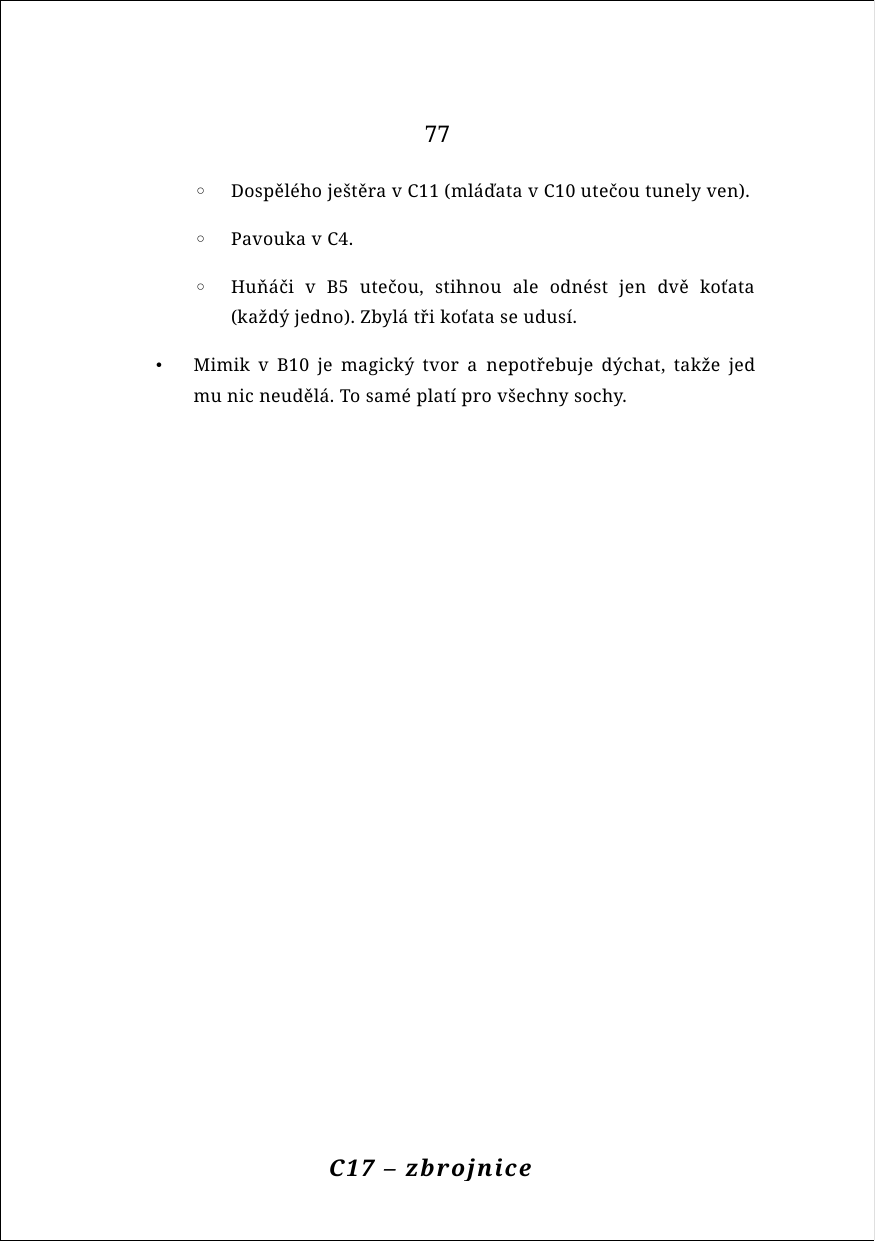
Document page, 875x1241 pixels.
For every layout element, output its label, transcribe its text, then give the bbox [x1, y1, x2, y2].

list Mimik v⁠ B10 je magický tvor a⁠ nepotřebuje dýchat, takže jed mu nic neudělá. To samé platí pro všechny sochy. [156, 353, 756, 407]
list Huňáči v⁠ B5 utečou, stihnou ale odnést jen dvě koťata (každý jedno). Zbylá tři koťata se udusí. [193, 275, 756, 329]
list Pavouka v⁠ C4. [193, 227, 756, 251]
list Dospělého ještěra v⁠ C11 (mláďata v⁠ C10 utečou tunely ven). [193, 179, 756, 203]
